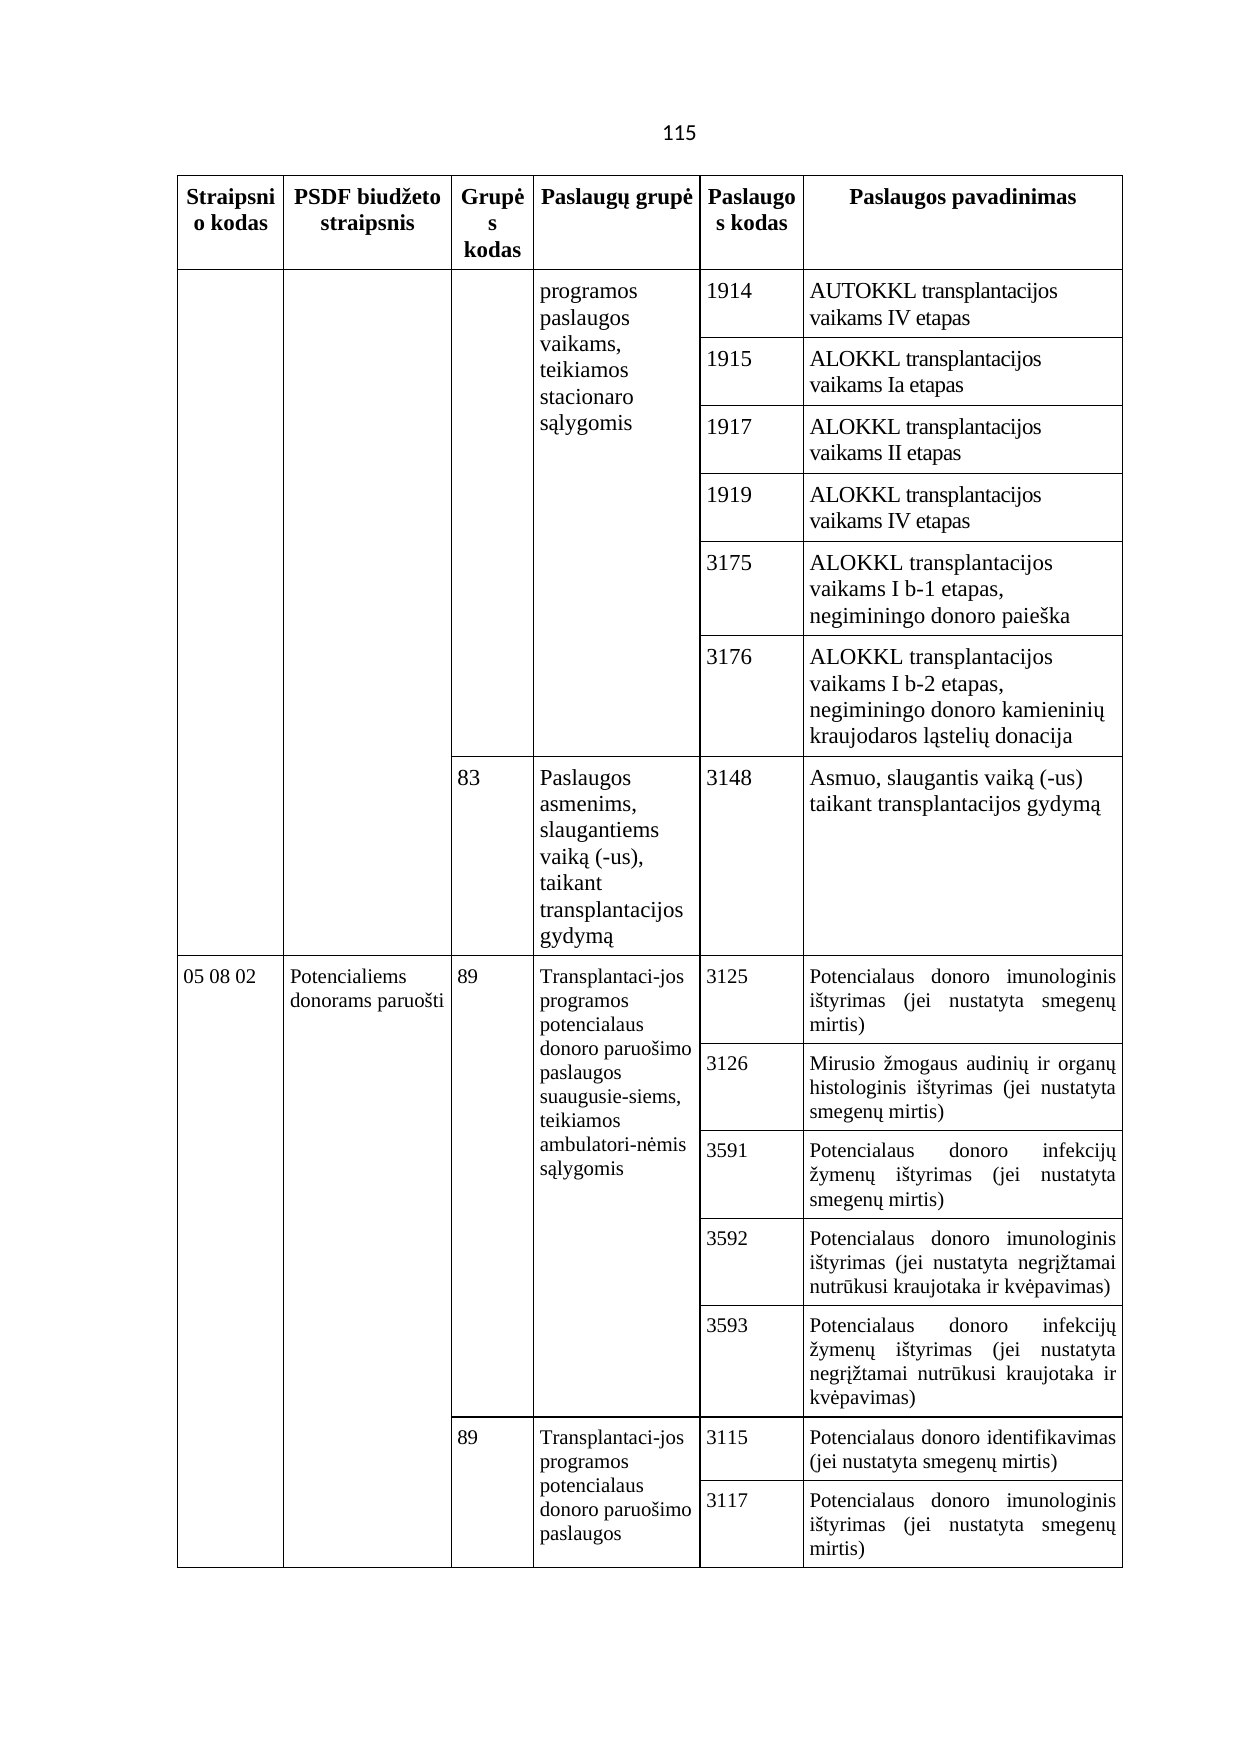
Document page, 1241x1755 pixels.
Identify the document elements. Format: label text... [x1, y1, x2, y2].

table_cell [534, 541, 699, 635]
table_cell [178, 405, 283, 473]
table_cell 3148 [701, 757, 803, 955]
table_cell ALOKKL transplantacijos vaikams I b-1 etapas, negiminingo donoro paieška [804, 542, 1122, 635]
table_cell [178, 635, 283, 955]
table_cell 1914 [701, 270, 803, 337]
table_cell Paslaugos asmenims, slaugantiems vaiką (-us), taikant transplantacijos gydymą [534, 757, 699, 955]
table_header Paslaugos pavadinimas [804, 176, 1122, 269]
table_cell [284, 270, 451, 337]
table_cell 1919 [701, 474, 803, 541]
table_header PSDF biudžeto straipsnis [284, 176, 451, 269]
table_cell [284, 635, 451, 955]
table_cell 3175 [701, 542, 803, 635]
table_cell 3591 [701, 1131, 803, 1218]
table_header Grupės kodas [452, 176, 533, 269]
table_cell [284, 473, 451, 541]
table_cell Potencialaus donoro identifikavimas (jei nustatyta smegenų mirtis) [804, 1418, 1122, 1480]
table_header Straipsnio kodas [178, 176, 283, 269]
table_cell Asmuo, slaugantis vaiką (-us) taikant transplantacijos gydymą [804, 757, 1122, 955]
table_cell ALOKKL transplantacijos vaikams I b-2 etapas, negiminingo donoro kamieninių kraujodaros ląstelių donacija [804, 636, 1122, 756]
table_cell [452, 541, 533, 635]
table_cell 05 08 02 [178, 956, 283, 1567]
table_cell 3117 [701, 1481, 803, 1567]
table_cell 89 [452, 956, 533, 1416]
table_cell Mirusio žmogaus audinių ir organų histologinis ištyrimas (jei nustatyta smegenų mirtis) [804, 1044, 1122, 1130]
table_cell 3592 [701, 1219, 803, 1305]
table_cell [452, 270, 533, 337]
table_cell Potencialaus donoro infekcijų žymenų ištyrimas (jei nustatyta negrįžtamai nutrūkusi kraujotaka ir kvėpavimas) [804, 1306, 1122, 1416]
table_cell [284, 405, 451, 473]
table_cell Potencialaus donoro imunologinis ištyrimas (jei nustatyta smegenų mirtis) [804, 1481, 1122, 1567]
table_cell [178, 270, 283, 337]
table_cell 3115 [701, 1418, 803, 1480]
table_cell programos paslaugos vaikams, teikiamos stacionaro sąlygomis [534, 270, 699, 541]
table_cell AUTOKKL transplantacijos vaikams IV etapas [804, 270, 1122, 337]
table_cell 3593 [701, 1306, 803, 1416]
table_cell 3125 [701, 956, 803, 1043]
table_cell 83 [452, 757, 533, 955]
table_cell [178, 337, 283, 405]
table_cell 3176 [701, 636, 803, 756]
table_cell Potencialaus donoro imunologinis ištyrimas (jei nustatyta negrįžtamai nutrūkusi kraujotaka ir kvėpavimas) [804, 1219, 1122, 1305]
table_cell 1917 [701, 406, 803, 473]
table_cell ALOKKL transplantacijos vaikams IV etapas [804, 474, 1122, 541]
table_cell 3126 [701, 1044, 803, 1130]
table_cell Potencialiems donorams paruošti [284, 956, 451, 1567]
table_header Paslaugos kodas [701, 176, 803, 269]
table_cell Transplantaci-jos programos potencialaus donoro paruošimo paslaugos [534, 1418, 699, 1567]
table_cell [452, 337, 533, 405]
table_cell [452, 405, 533, 473]
table_cell ALOKKL transplantacijos vaikams Ia etapas [804, 338, 1122, 405]
table_cell [534, 635, 699, 756]
table_cell [178, 541, 283, 635]
table_cell [452, 473, 533, 541]
table_cell ALOKKL transplantacijos vaikams II etapas [804, 406, 1122, 473]
table_cell Potencialaus donoro infekcijų žymenų ištyrimas (jei nustatyta smegenų mirtis) [804, 1131, 1122, 1218]
table_cell Potencialaus donoro imunologinis ištyrimas (jei nustatyta smegenų mirtis) [804, 956, 1122, 1043]
table_cell [178, 473, 283, 541]
table_cell [284, 337, 451, 405]
table_cell 1915 [701, 338, 803, 405]
table_cell [284, 541, 451, 635]
table_cell [452, 635, 533, 756]
table_cell 89 [452, 1418, 533, 1567]
table_header Paslaugų grupė [534, 176, 699, 269]
table_cell Transplantaci-jos programos potencialaus donoro paruošimo paslaugos suaugusie-siems, teikiamos ambulatori-nėmis sąlygomis [534, 956, 699, 1416]
